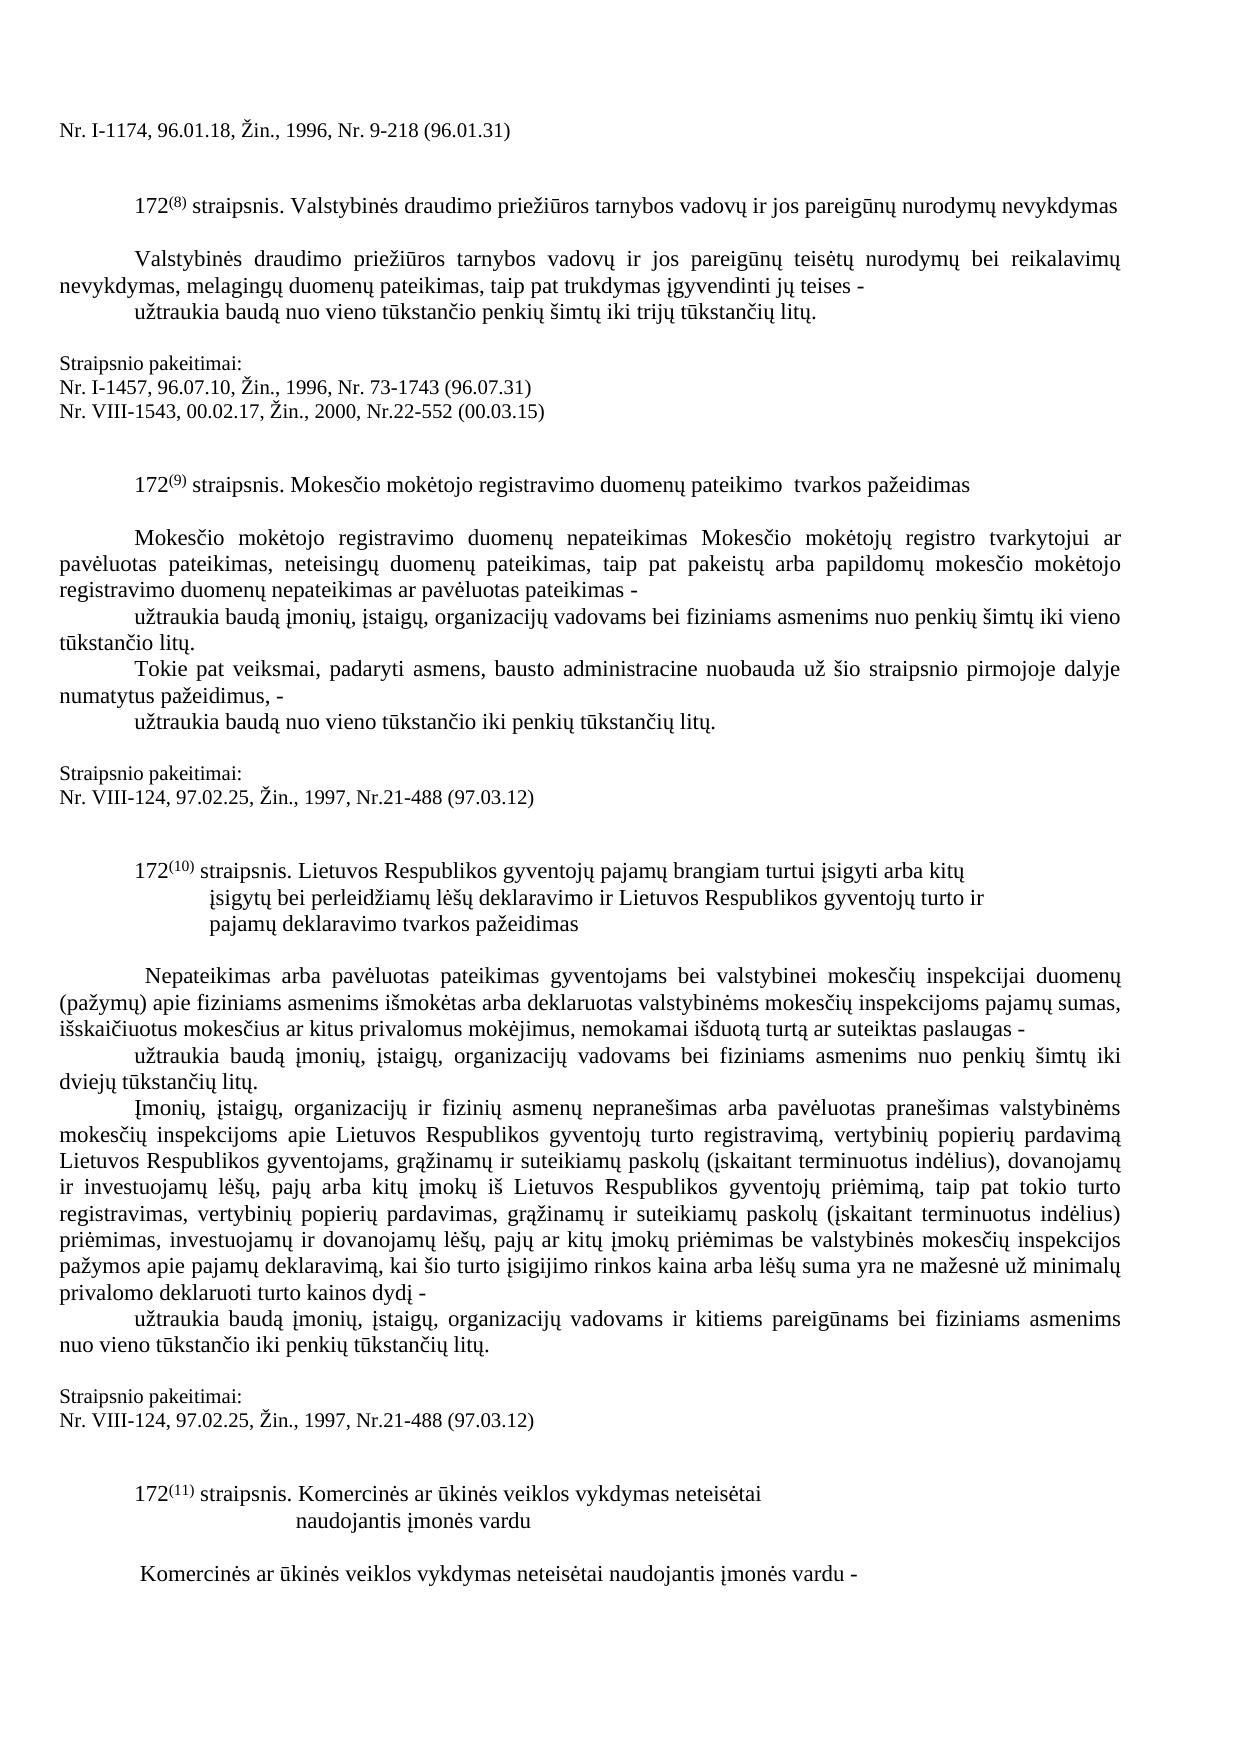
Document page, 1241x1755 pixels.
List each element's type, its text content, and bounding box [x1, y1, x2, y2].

text Mokesčio mokėtojo registravimo duomenų nepateikimas Mokesčio mokėtojų registro tvarkytojui ar pavėluotas pateikimas, neteisingų duomenų pateikimas, taip pat pakeistų arba papildomų mokesčio mokėtojo registravimo duomenų nepateikimas ar pavėluotas pateikimas - [59, 524, 1122, 603]
text užtraukia baudą įmonių, įstaigų, organizacijų vadovams ir kitiems pareigūnams bei fiziniams asmenims nuo vieno tūkstančio iki penkių tūkstančių litų. [59, 1305, 1122, 1358]
text 172(8) straipsnis. Valstybinės draudimo priežiūros tarnybos vadovų ir jos pareigūnų nurodymų nevykdymas [134, 193, 1122, 219]
text Nepateikimas arba pavėluotas pateikimas gyventojams bei valstybinei mokesčių inspekcijai duomenų (pažymų) apie fiziniams asmenims išmokėtas arba deklaruotas valstybinėms mokesčių inspekcijoms pajamų sumas, išskaičiuotus mokesčius ar kitus privalomus mokėjimus, nemokamai išduotą turtą ar suteiktas paslaugas - [59, 963, 1122, 1042]
text užtraukia baudą nuo vieno tūkstančio penkių šimtų iki trijų tūkstančių litų. [59, 298, 1122, 324]
text Straipsnio pakeitimai: [59, 1384, 1122, 1408]
text Valstybinės draudimo priežiūros tarnybos vadovų ir jos pareigūnų teisėtų nurodymų bei reikalavimų nevykdymas, melagingų duomenų pateikimas, taip pat trukdymas įgyvendinti jų teises - [59, 245, 1122, 298]
text Nr. I-1174, 96.01.18, Žin., 1996, Nr. 9-218 (96.01.31) [59, 118, 1122, 142]
text Straipsnio pakeitimai: [59, 761, 1122, 785]
text pajamų deklaravimo tvarkos pažeidimas [209, 910, 1122, 936]
text užtraukia baudą nuo vieno tūkstančio iki penkių tūkstančių litų. [59, 708, 1122, 734]
text 172(10) straipsnis. Lietuvos Respublikos gyventojų pajamų brangiam turtui įsigyti arba kitų [59, 857, 1122, 883]
text Nr. VIII-1543, 00.02.17, Žin., 2000, Nr.22-552 (00.03.15) [59, 399, 1122, 423]
text užtraukia baudą įmonių, įstaigų, organizacijų vadovams bei fiziniams asmenims nuo penkių šimtų iki dviejų tūkstančių litų. [59, 1042, 1122, 1094]
text Straipsnio pakeitimai: [59, 351, 1122, 375]
text 172(9) straipsnis. Mokesčio mokėtojo registravimo duomenų pateikimo tvarkos pažeidimas [59, 471, 1122, 497]
text Nr. I-1457, 96.07.10, Žin., 1996, Nr. 73-1743 (96.07.31) [59, 375, 1122, 399]
text Nr. VIII-124, 97.02.25, Žin., 1997, Nr.21-488 (97.03.12) [59, 785, 1122, 809]
text užtraukia baudą įmonių, įstaigų, organizacijų vadovams bei fiziniams asmenims nuo penkių šimtų iki vieno tūkstančio litų. [59, 603, 1122, 656]
text įsigytų bei perleidžiamų lėšų deklaravimo ir Lietuvos Respublikos gyventojų turto ir [134, 883, 1122, 910]
text Komercinės ar ūkinės veiklos vykdymas neteisėtai naudojantis įmonės vardu - [59, 1559, 1122, 1586]
text 172(11) straipsnis. Komercinės ar ūkinės veiklos vykdymas neteisėtai [59, 1481, 1122, 1507]
text naudojantis įmonės vardu [59, 1507, 1122, 1533]
text Tokie pat veiksmai, padaryti asmens, bausto administracine nuobauda už šio straipsnio pirmojoje dalyje numatytus pažeidimus, - [59, 656, 1122, 708]
text Nr. VIII-124, 97.02.25, Žin., 1997, Nr.21-488 (97.03.12) [59, 1408, 1122, 1432]
text Įmonių, įstaigų, organizacijų ir fizinių asmenų nepranešimas arba pavėluotas pranešimas valstybinėms mokesčių inspekcijoms apie Lietuvos Respublikos gyventojų turto registravimą, vertybinių popierių pardavimą Lietuvos Respublikos gyventojams, grąžinamų ir suteikiamų paskolų (įskaitant terminuotus indėlius), dovanojamų ir investuojamų lėšų, pajų arba kitų įmokų iš Lietuvos Respublikos gyventojų priėmimą, taip pat tokio turto registravimas, vertybinių popierių pardavimas, grąžinamų ir suteikiamų paskolų (įskaitant terminuotus indėlius) priėmimas, investuojamų ir dovanojamų lėšų, pajų ar kitų įmokų priėmimas be valstybinės mokesčių inspekcijos pažymos apie pajamų deklaravimą, kai šio turto įsigijimo rinkos kaina arba lėšų suma yra ne mažesnė už minimalų privalomo deklaruoti turto kainos dydį - [59, 1094, 1122, 1305]
